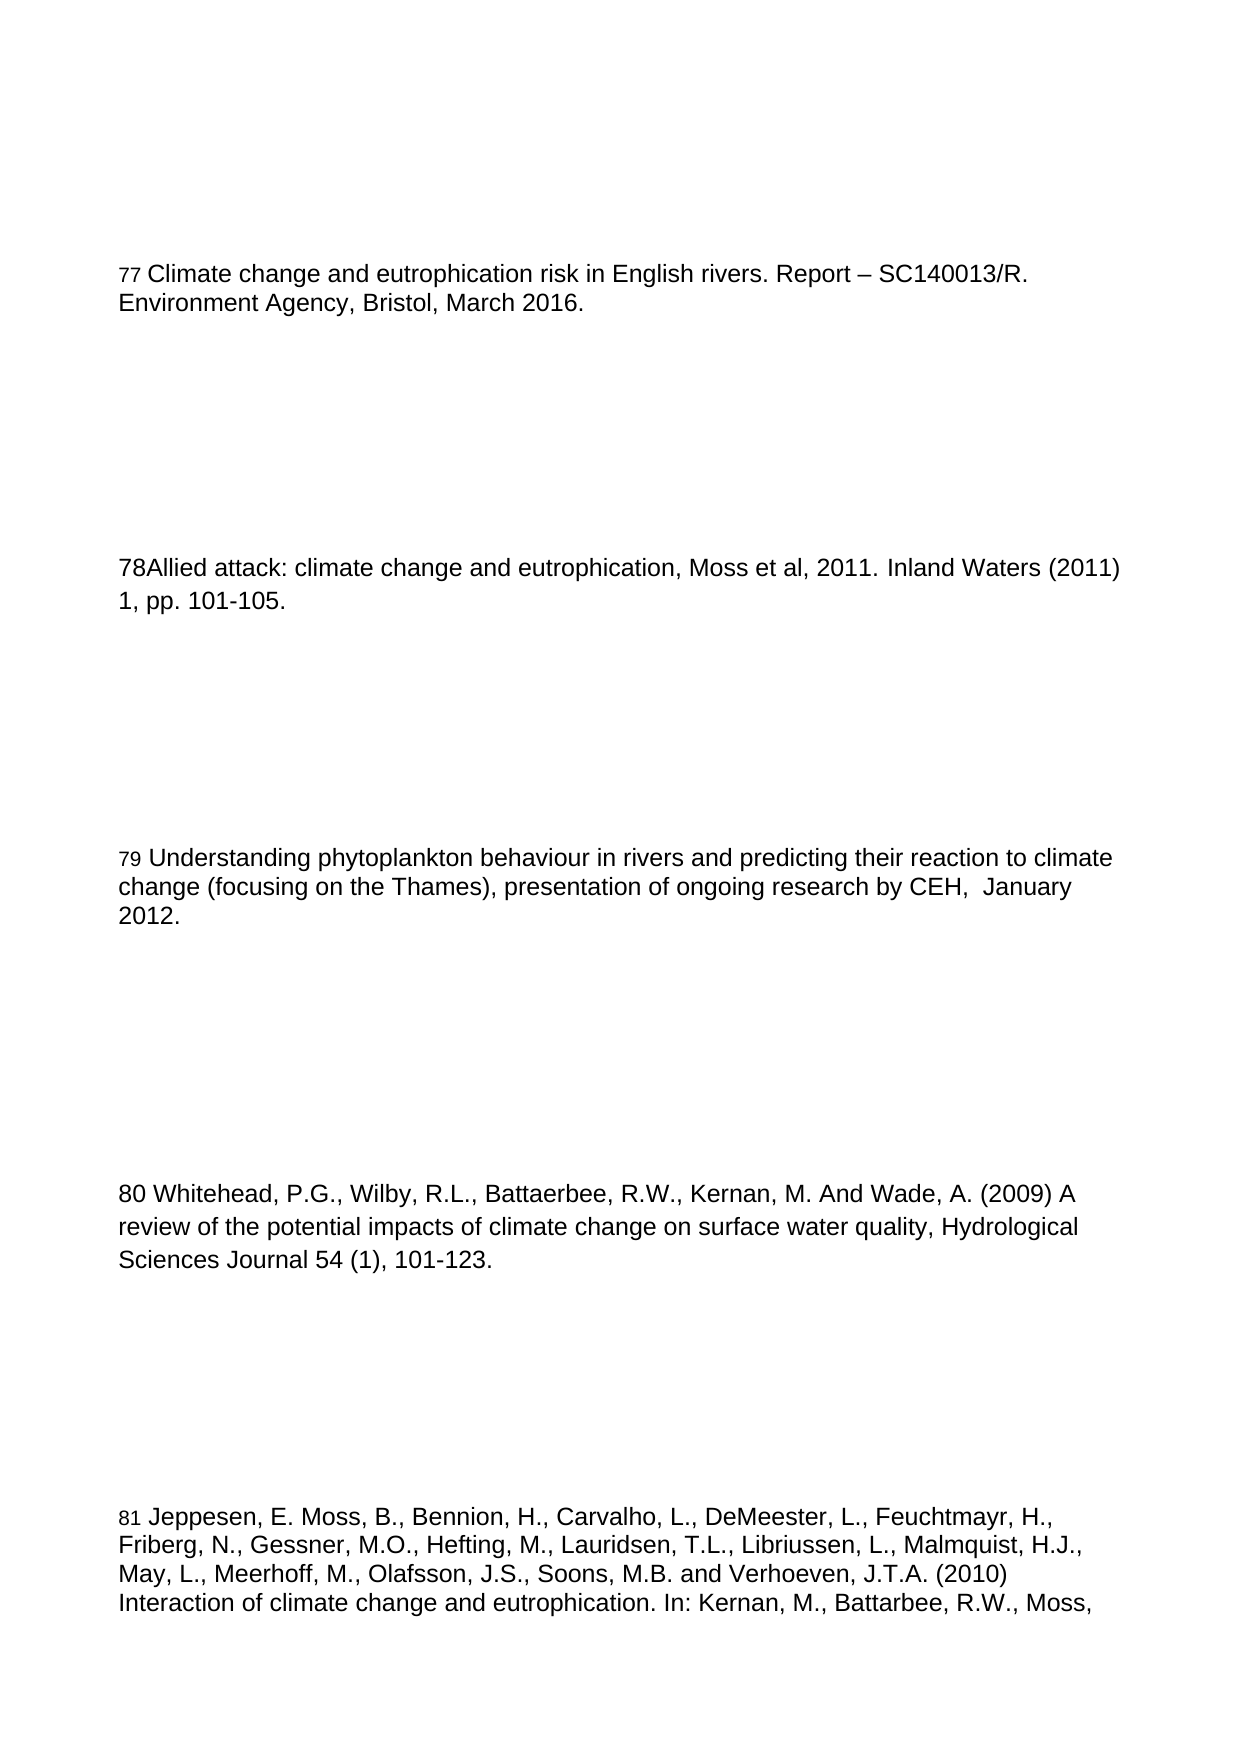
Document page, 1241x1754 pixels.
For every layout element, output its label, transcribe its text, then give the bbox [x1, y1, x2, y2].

text Whitehead, P.G., Wilby, R.L., Battaerbee, R.W., Kernan, M. And Wade, A. (2009) A review of the potential impacts of climate change on surface water quality, Hydrological Sciences Journal 54 (1), 101-123. [118, 1179, 1122, 1273]
text Jeppesen, E. Moss, B., Bennion, H., Carvalho, L., DeMeester, L., Feuchtmayr, H., Friberg, N., Gessner, M.O., Hefting, M., Lauridsen, T.L., Libriussen, L., Malmquist, H.J., May, L., Meerhoff, M., Olafsson, J.S., Soons, M.B. and Verhoeven, J.T.A. (2010) Interaction of climate change and eutrophication. In: Kernan, M., Battarbee, R.W., Moss, [118, 1502, 1122, 1617]
text Climate change and eutrophication risk in English rivers. Report – SC140013/R. Environment Agency, Bristol, March 2016. [118, 259, 1122, 317]
text Understanding phytoplankton behaviour in rivers and predicting their reaction to climate change (focusing on the Thames), presentation of ongoing research by CEH, January 2012. [118, 843, 1122, 929]
text Allied attack: climate change and eutrophication, Moss et al, 2011. Inland Waters (2011) 1, pp. 101-105. [118, 553, 1122, 615]
